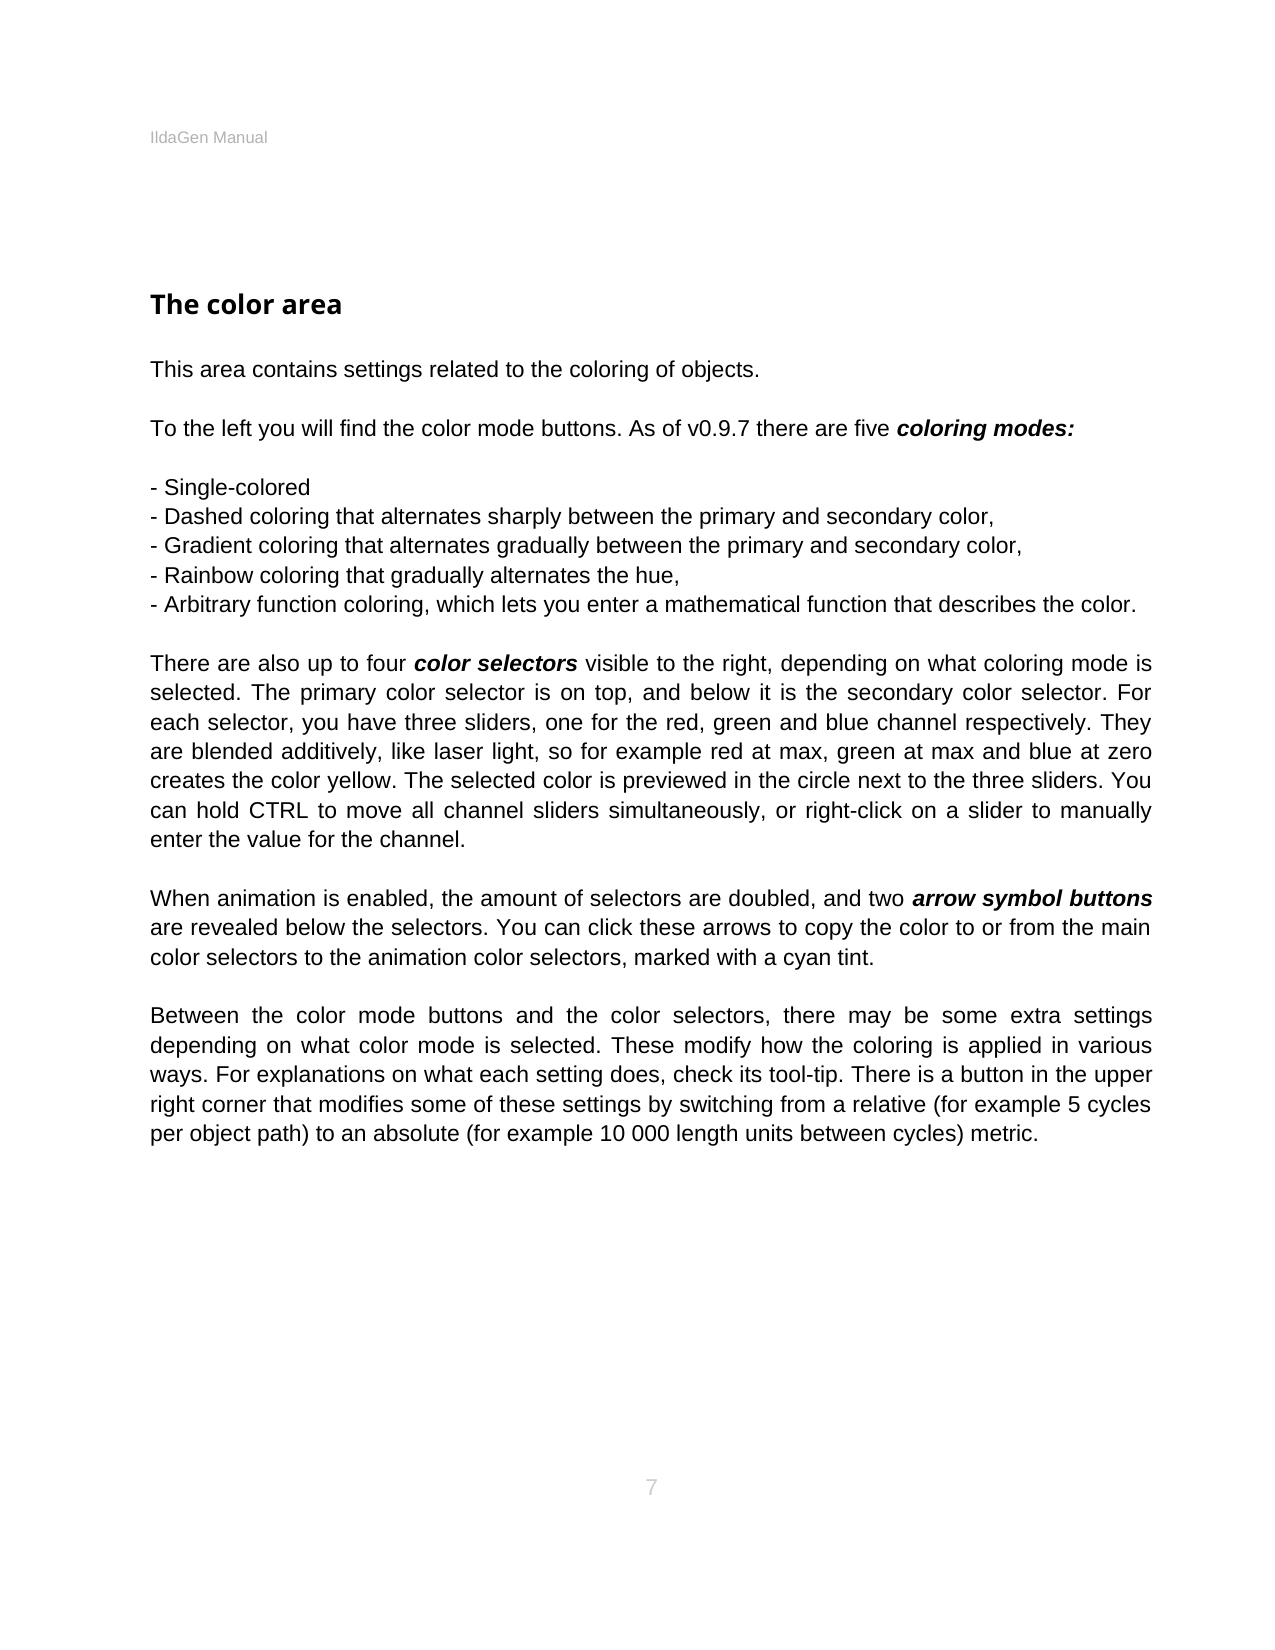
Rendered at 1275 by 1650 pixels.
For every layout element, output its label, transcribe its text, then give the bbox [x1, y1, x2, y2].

text Between the color mode buttons and the color selectors, there may be some extra settings depending on what color mode is selected. These modify how the coloring is applied in various ways. For explanations on what each setting does, check its tool-tip. There is a button in the upper right corner that modifies some of these settings by switching from a relative (for example 5 cycles per object path) to an absolute (for example 10 000 length units between cycles) metric. [150, 1003, 1153, 1146]
text - Gradient coloring that alternates gradually between the primary and secondary color, [150, 533, 1153, 559]
text To the left you will find the color mode buttons. As of v0.9.7 there are five coloring modes: [150, 416, 1153, 441]
text - Single-colored [150, 474, 1153, 500]
text When animation is enabled, the amount of selectors are doubled, and two arrow symbol buttons are revealed below the selectors. You can click these arrows to copy the color to or from the main color selectors to the animation color selectors, marked with a cyan tint. [150, 886, 1153, 970]
text - Dashed coloring that alternates sharply between the primary and secondary color, [150, 504, 1153, 529]
text - Rainbow coloring that gradually alternates the hue, [150, 563, 1153, 588]
subtitle The color area [150, 285, 1153, 322]
text This area contains settings related to the coloring of objects. [150, 357, 1153, 383]
text - Arbitrary function coloring, which lets you enter a mathematical function that describes the color. [150, 592, 1153, 618]
text There are also up to four color selectors visible to the right, depending on what coloring mode is selected. The primary color selector is on top, and below it is the secondary color selector. For each selector, you have three sliders, one for the red, green and blue channel respectively. They are blended additively, like laser light, so for example red at max, green at max and blue at zero creates the color yellow. The selected color is previewed in the circle next to the three sliders. You can hold CTRL to move all channel sliders simultaneously, or right-click on a slider to manually enter the value for the channel. [150, 651, 1153, 853]
